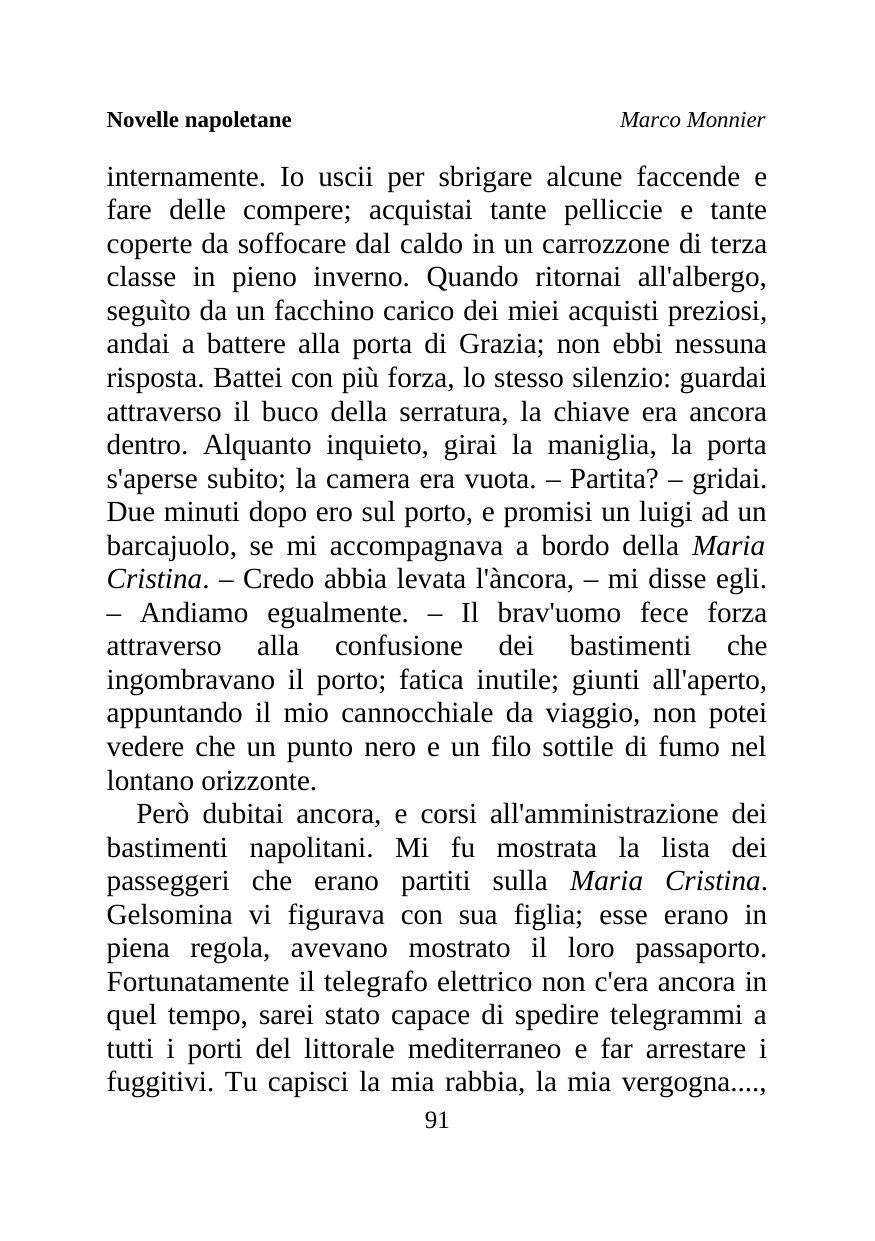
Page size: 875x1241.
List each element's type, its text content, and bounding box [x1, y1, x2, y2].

text internamente. Io uscii per sbrigare alcune faccende e fare delle compere; acquistai tante pelliccie e tante coperte da soffocare dal caldo in un carrozzone di terza classe in pieno inverno. Quando ritornai all'albergo, seguìto da un facchino carico dei miei acquisti preziosi, andai a battere alla porta di Grazia; non ebbi nessuna risposta. Battei con più forza, lo stesso silenzio: guardai attraverso il buco della serratura, la chiave era ancora dentro. Alquanto inquieto, girai la maniglia, la porta s'aperse subito; la camera era vuota. – Partita? – gridai. Due minuti dopo ero sul porto, e promisi un luigi ad un barcajuolo, se mi accompagnava a bordo della Maria Cristina. – Credo abbia levata l'àncora, – mi disse egli. – Andiamo egualmente. – Il brav'uomo fece forza attraverso alla confusione dei bastimenti che ingombravano il porto; fatica inutile; giunti all'aperto, appuntando il mio cannocchiale da viaggio, non potei vedere che un punto nero e un filo sottile di fumo nel lontano orizzonte. [106, 159, 768, 796]
text Però dubitai ancora, e corsi all'amministrazione dei bastimenti napolitani. Mi fu mostrata la lista dei passeggeri che erano partiti sulla Maria Cristina. Gelsomina vi figurava con sua figlia; esse erano in piena regola, avevano mostrato il loro passaporto. Fortunatamente il telegrafo elettrico non c'era ancora in quel tempo, sarei stato capace di spedire telegrammi a tutti i porti del littorale mediterraneo e far arrestare i fuggitivi. Tu capisci la mia rabbia, la mia vergogna...., [106, 796, 768, 1098]
